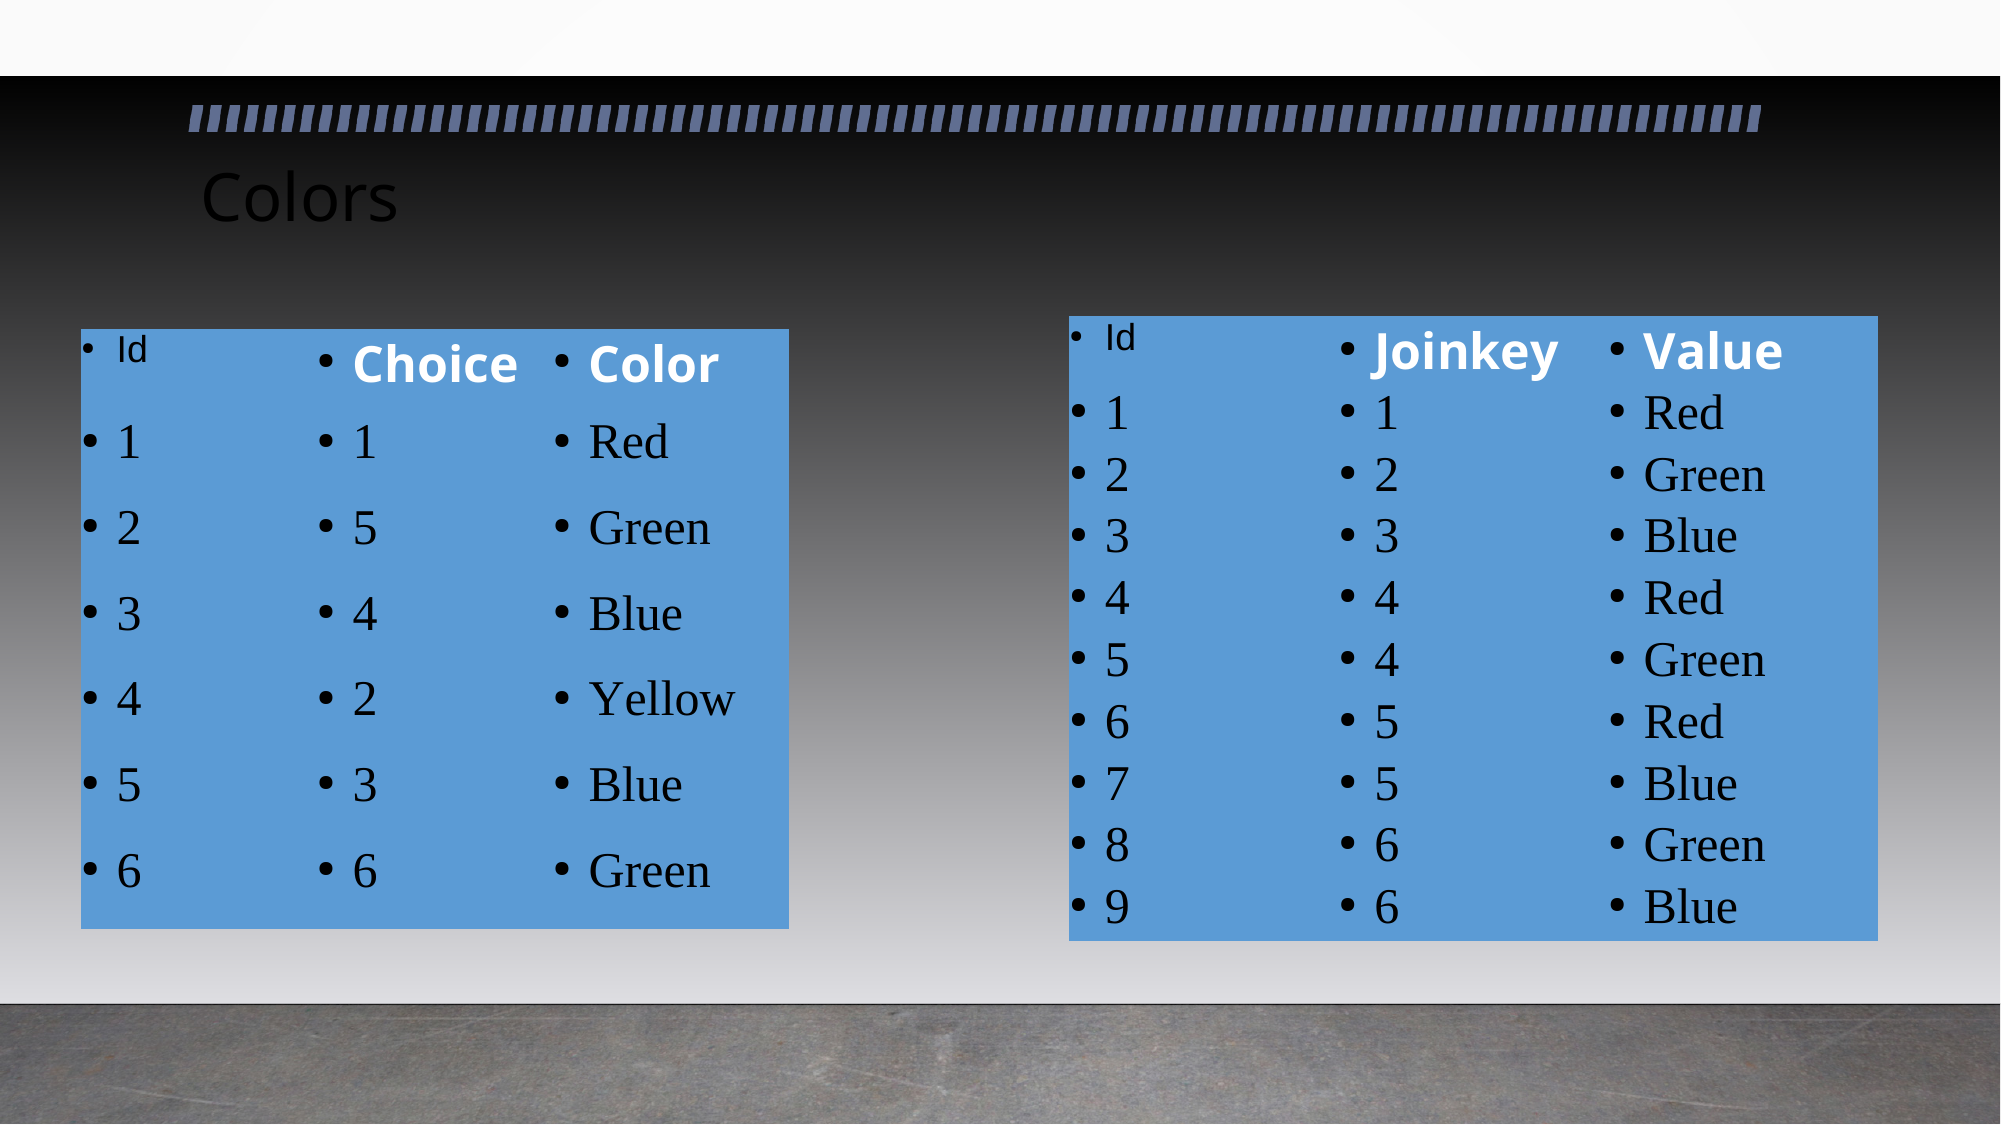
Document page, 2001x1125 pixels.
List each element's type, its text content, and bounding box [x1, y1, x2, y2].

table_cell 1 [1339, 385, 1608, 447]
table_cell Green [1608, 632, 1878, 694]
table_cell Blue [553, 586, 789, 671]
table_cell 4 [1069, 570, 1339, 632]
table_cell 5 [81, 757, 317, 843]
table_cell 5 [317, 500, 553, 586]
table_cell Green [553, 843, 789, 929]
table_cell 6 [1339, 817, 1608, 879]
table_cell Blue [553, 757, 789, 843]
table_cell 6 [81, 843, 317, 929]
table_cell 4 [81, 671, 317, 757]
table_cell Red [1608, 694, 1878, 755]
table_cell 6 [1069, 694, 1339, 755]
table_header Choice [317, 329, 553, 414]
table_cell Green [553, 500, 789, 586]
table_cell 1 [1069, 385, 1339, 447]
table_cell Blue [1608, 508, 1878, 570]
table_cell Green [1608, 817, 1878, 879]
table_cell 1 [317, 414, 553, 500]
table_cell 8 [1069, 817, 1339, 879]
table_cell 9 [1069, 879, 1339, 941]
table_cell 2 [1339, 447, 1608, 508]
table_cell 1 [81, 414, 317, 500]
table_header Color [553, 329, 789, 414]
table_cell 3 [1339, 508, 1608, 570]
table_cell 4 [1339, 570, 1608, 632]
table_cell 6 [1339, 879, 1608, 941]
table_cell Red [1608, 570, 1878, 632]
table_cell 3 [1069, 508, 1339, 570]
table_header Id [1069, 316, 1339, 385]
table_cell 3 [317, 757, 553, 843]
table_cell 7 [1069, 755, 1339, 817]
table_header Value [1608, 316, 1878, 385]
title Colors [185, 156, 1761, 329]
table_cell 5 [1069, 632, 1339, 694]
table_cell Red [1608, 385, 1878, 447]
table_cell Red [553, 414, 789, 500]
table_cell Blue [1608, 879, 1878, 941]
table_cell Yellow [553, 671, 789, 757]
table_cell 4 [317, 586, 553, 671]
table_header Joinkey [1339, 316, 1608, 385]
table_cell Green [1608, 447, 1878, 508]
table_cell 5 [1339, 694, 1608, 755]
table_cell 2 [1069, 447, 1339, 508]
table_cell 5 [1339, 755, 1608, 817]
table_cell 4 [1339, 632, 1608, 694]
table_cell 6 [317, 843, 553, 929]
table_cell 2 [317, 671, 553, 757]
table_cell 3 [81, 586, 317, 671]
table_cell Blue [1608, 755, 1878, 817]
table_header Id [81, 329, 317, 414]
table_cell 2 [81, 500, 317, 586]
